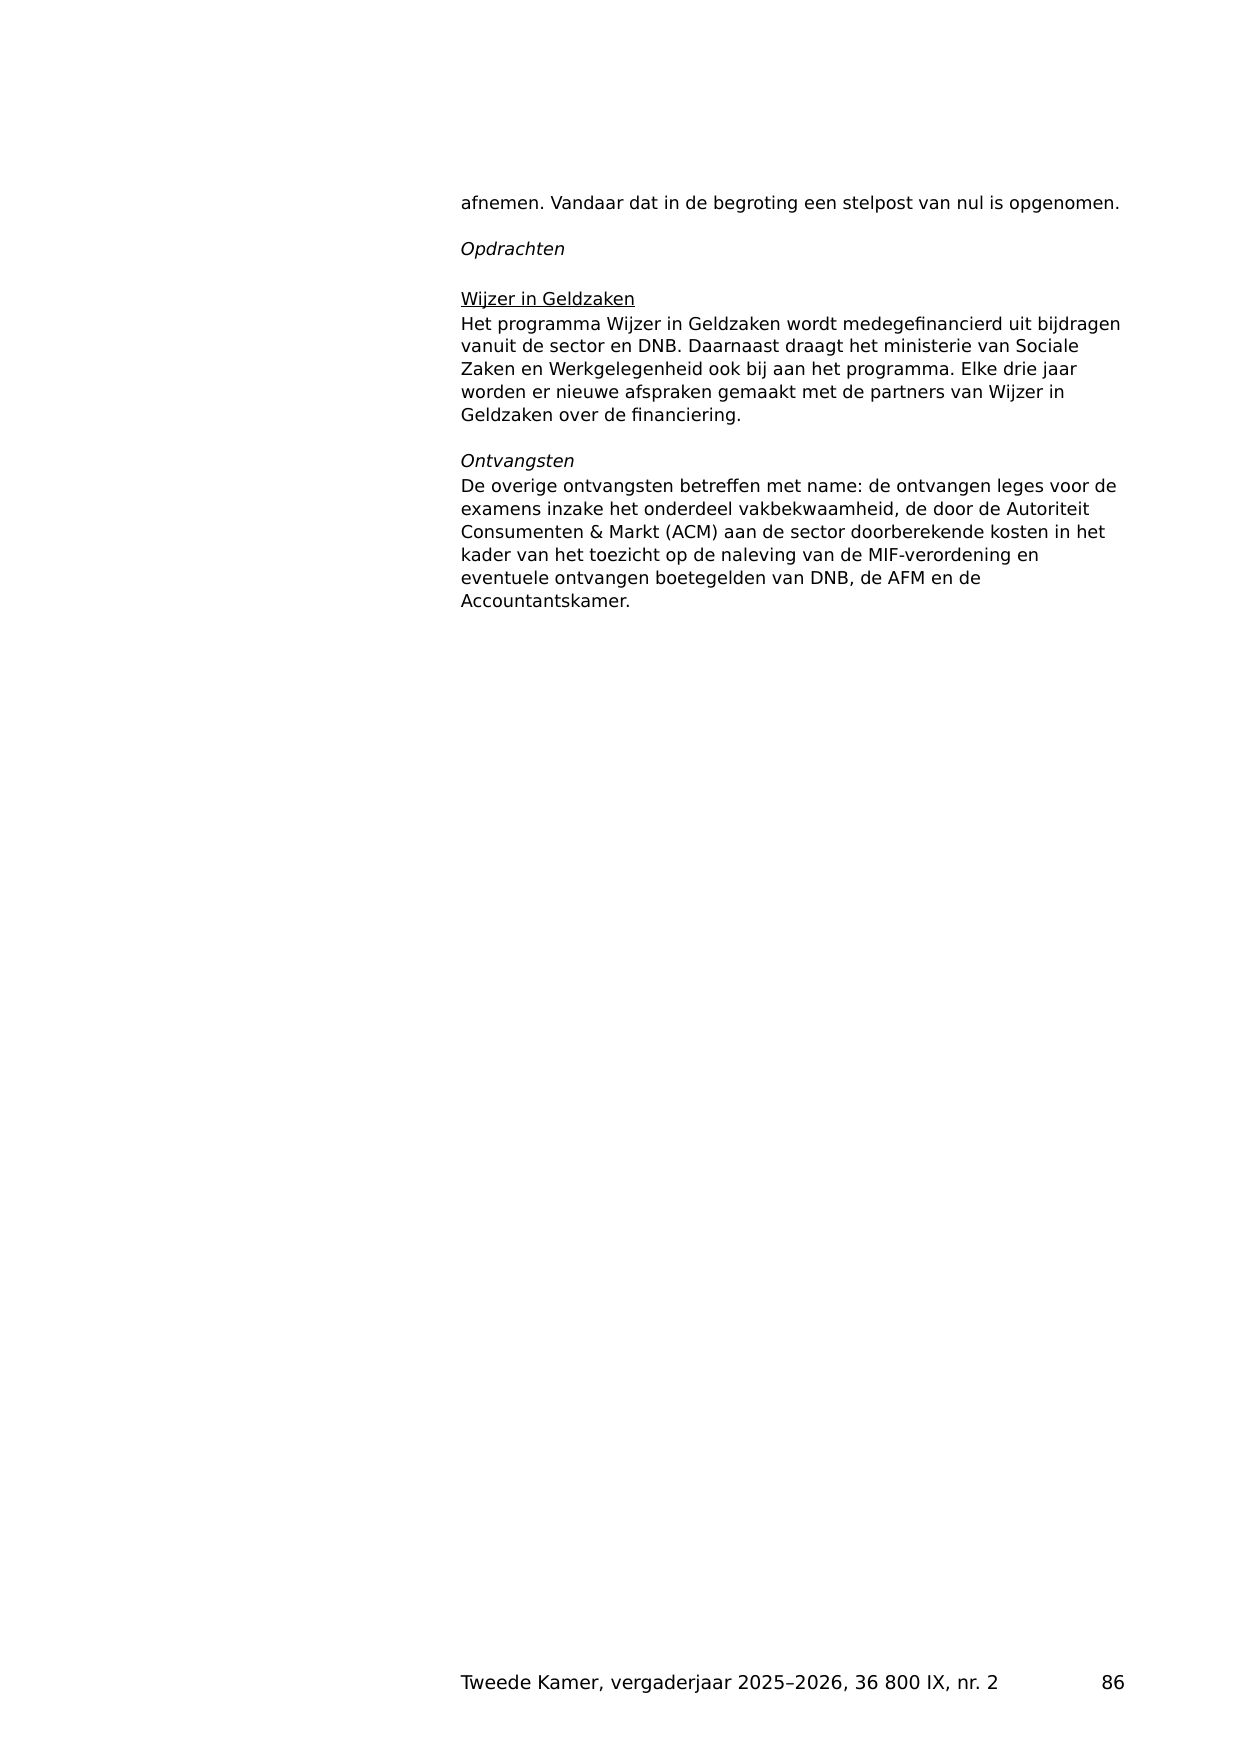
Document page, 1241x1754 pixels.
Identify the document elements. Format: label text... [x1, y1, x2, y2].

text Het programma Wijzer in Geldzaken wordt medegefinancierd uit bijdragen vanuit de sector en DNB. Daarnaast draagt het ministerie van Sociale Zaken en Werkgelegenheid ook bij aan het programma. Elke drie jaar worden er nieuwe afspraken gemaakt met de partners van Wijzer in Geldzaken over de financiering. [461, 312, 1125, 426]
text Wijzer in Geldzaken [461, 287, 1125, 309]
text Opdrachten [461, 237, 1125, 259]
text afnemen. Vandaar dat in de begroting een stelpost van nul is opgenomen. [461, 191, 1125, 214]
text De overige ontvangsten betreffen met name: de ontvangen leges voor de examens inzake het onderdeel vakbekwaamheid, de door de Autoriteit Consumenten & Markt (ACM) aan de sector doorberekende kosten in het kader van het toezicht op de naleving van de MIF-verordening en eventuele ontvangen boetegelden van DNB, de AFM en de Accountantskamer. [461, 474, 1125, 612]
text Ontvangsten [461, 449, 1125, 472]
